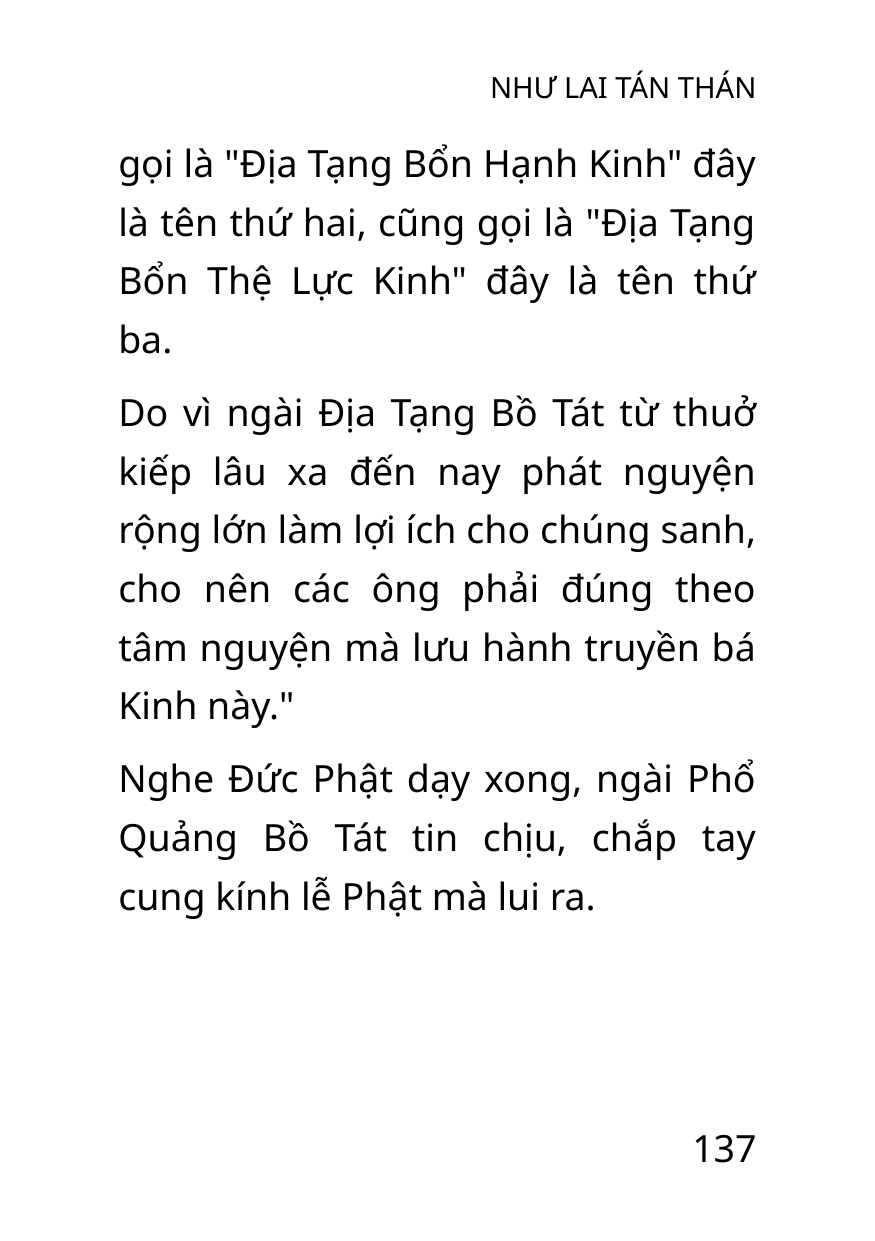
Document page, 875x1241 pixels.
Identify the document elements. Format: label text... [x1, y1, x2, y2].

text Do vì ngài Địa Tạng Bồ Tát từ thuở kiếp lâu xa đến nay phát nguyện rộng lớn làm lợi ích cho chúng sanh, cho nên các ông phải đúng theo tâm nguyện mà lưu hành truyền bá Kinh này." [118, 386, 756, 731]
text gọi là "Địa Tạng Bổn Hạnh Kinh" đây là tên thứ hai, cũng gọi là "Địa Tạng Bổn Thệ Lực Kinh" đây là tên thứ ba. [118, 137, 756, 364]
text Nghe Đức Phật dạy xong, ngài Phổ Quảng Bồ Tát tin chịu, chắp tay cung kính lễ Phật mà lui ra. [118, 753, 756, 921]
